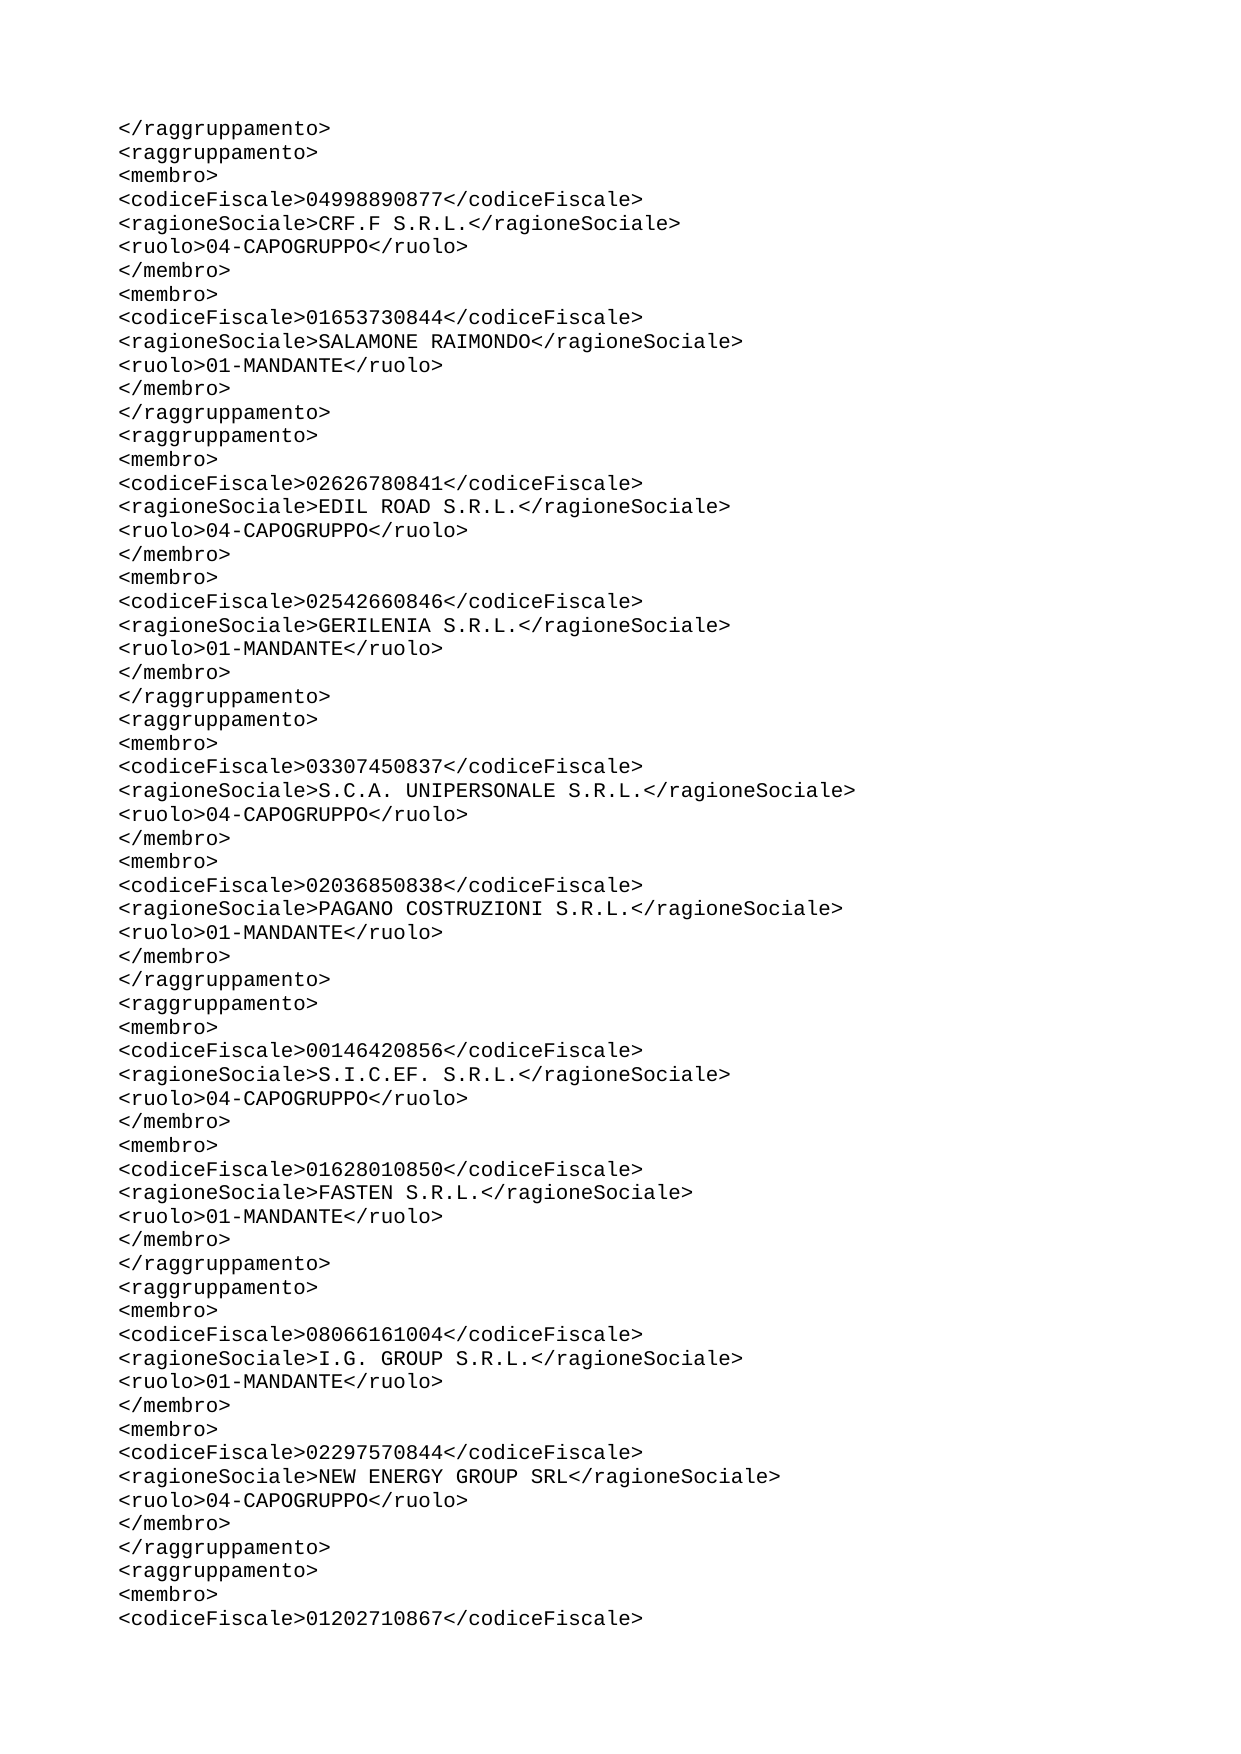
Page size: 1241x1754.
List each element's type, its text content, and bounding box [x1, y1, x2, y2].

text </raggruppamento> [118, 1537, 1122, 1561]
text <ruolo>01-MANDANTE</ruolo> [118, 354, 1122, 378]
text <ragioneSociale>S.C.A. UNIPERSONALE S.R.L.</ragioneSociale> [118, 780, 1122, 804]
text </raggruppamento> [118, 118, 1122, 142]
text <codiceFiscale>02297570844</codiceFiscale> [118, 1442, 1122, 1466]
text </membro> [118, 544, 1122, 567]
text <codiceFiscale>01653730844</codiceFiscale> [118, 307, 1122, 331]
text <membro> [118, 851, 1122, 875]
text <membro> [118, 449, 1122, 473]
text <ruolo>04-CAPOGRUPPO</ruolo> [118, 520, 1122, 544]
text <ruolo>04-CAPOGRUPPO</ruolo> [118, 236, 1122, 260]
text <membro> [118, 733, 1122, 757]
text <membro> [118, 1017, 1122, 1040]
text <ragioneSociale>PAGANO COSTRUZIONI S.R.L.</ragioneSociale> [118, 898, 1122, 922]
text <ruolo>01-MANDANTE</ruolo> [118, 1371, 1122, 1395]
text <membro> [118, 284, 1122, 307]
text <membro> [118, 1300, 1122, 1324]
text <raggruppamento> [118, 426, 1122, 449]
text <codiceFiscale>00146420856</codiceFiscale> [118, 1040, 1122, 1064]
text <codiceFiscale>02626780841</codiceFiscale> [118, 473, 1122, 496]
text <ruolo>01-MANDANTE</ruolo> [118, 638, 1122, 662]
text </membro> [118, 662, 1122, 686]
text <membro> [118, 1135, 1122, 1158]
text </raggruppamento> [118, 1253, 1122, 1277]
text </membro> [118, 260, 1122, 284]
text </membro> [118, 1111, 1122, 1135]
text <membro> [118, 567, 1122, 591]
text </membro> [118, 827, 1122, 851]
text <raggruppamento> [118, 142, 1122, 165]
text <raggruppamento> [118, 709, 1122, 733]
text <raggruppamento> [118, 1277, 1122, 1300]
text <membro> [118, 1419, 1122, 1442]
text <codiceFiscale>02036850838</codiceFiscale> [118, 875, 1122, 898]
text <ragioneSociale>CRF.F S.R.L.</ragioneSociale> [118, 213, 1122, 236]
text </raggruppamento> [118, 969, 1122, 993]
text </raggruppamento> [118, 402, 1122, 426]
text <ruolo>04-CAPOGRUPPO</ruolo> [118, 1489, 1122, 1513]
text </membro> [118, 946, 1122, 969]
text </membro> [118, 1513, 1122, 1537]
text <ragioneSociale>SALAMONE RAIMONDO</ragioneSociale> [118, 331, 1122, 354]
text <raggruppamento> [118, 993, 1122, 1017]
text <raggruppamento> [118, 1561, 1122, 1584]
text <membro> [118, 1584, 1122, 1608]
text <ruolo>01-MANDANTE</ruolo> [118, 1206, 1122, 1229]
text <ragioneSociale>NEW ENERGY GROUP SRL</ragioneSociale> [118, 1466, 1122, 1489]
text <codiceFiscale>01628010850</codiceFiscale> [118, 1158, 1122, 1182]
text <codiceFiscale>04998890877</codiceFiscale> [118, 189, 1122, 213]
text <ragioneSociale>EDIL ROAD S.R.L.</ragioneSociale> [118, 496, 1122, 520]
text </membro> [118, 1229, 1122, 1253]
text <ruolo>04-CAPOGRUPPO</ruolo> [118, 1088, 1122, 1111]
text <codiceFiscale>03307450837</codiceFiscale> [118, 757, 1122, 780]
text <ragioneSociale>S.I.C.EF. S.R.L.</ragioneSociale> [118, 1064, 1122, 1088]
text <codiceFiscale>08066161004</codiceFiscale> [118, 1324, 1122, 1348]
text <ragioneSociale>GERILENIA S.R.L.</ragioneSociale> [118, 615, 1122, 638]
text <ruolo>01-MANDANTE</ruolo> [118, 922, 1122, 946]
text <ragioneSociale>FASTEN S.R.L.</ragioneSociale> [118, 1182, 1122, 1206]
text <codiceFiscale>02542660846</codiceFiscale> [118, 591, 1122, 615]
text <membro> [118, 165, 1122, 189]
text <codiceFiscale>01202710867</codiceFiscale> [118, 1608, 1122, 1631]
text <ragioneSociale>I.G. GROUP S.R.L.</ragioneSociale> [118, 1348, 1122, 1371]
text </membro> [118, 378, 1122, 402]
text </raggruppamento> [118, 686, 1122, 709]
text </membro> [118, 1395, 1122, 1419]
text <ruolo>04-CAPOGRUPPO</ruolo> [118, 804, 1122, 827]
